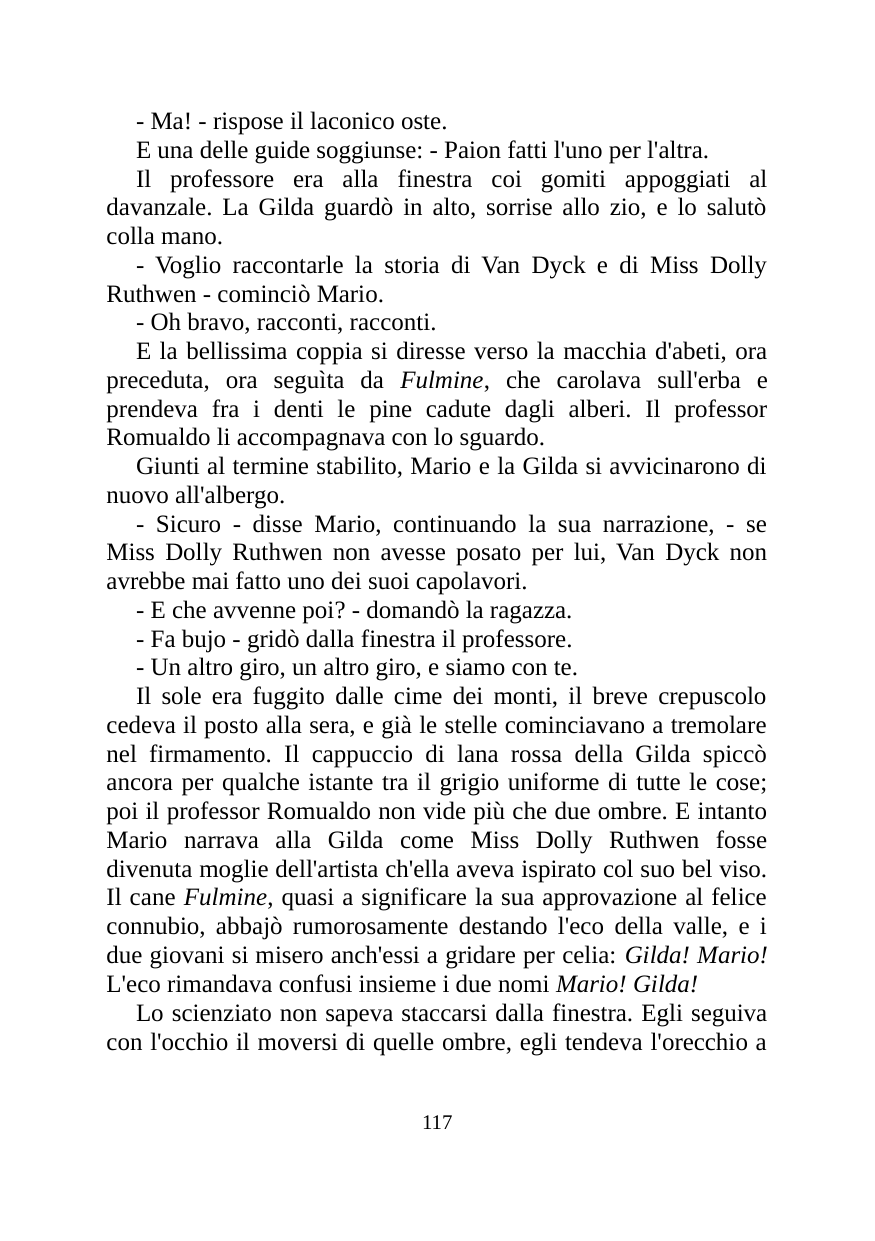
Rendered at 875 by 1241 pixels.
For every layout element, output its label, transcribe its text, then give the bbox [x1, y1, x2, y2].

text - Fa bujo - gridò dalla finestra il professore. [106, 624, 768, 652]
text - Oh bravo, racconti, racconti. [106, 307, 768, 336]
text - Ma! - rispose il laconico oste. [106, 106, 768, 135]
text - Un altro giro, un altro giro, e siamo con te. [106, 652, 768, 681]
text Il professore era alla finestra coi gomiti appoggiati al davanzale. La Gilda guardò in alto, sorrise allo zio, e lo salutò colla mano. [106, 164, 768, 250]
text - E che avvenne poi? - domandò la ragazza. [106, 595, 768, 624]
text Giunti al termine stabilito, Mario e la Gilda si avvicinarono di nuovo all'albergo. [106, 451, 768, 509]
text Il sole era fuggito dalle cime dei monti, il breve crepuscolo cedeva il posto alla sera, e già le stelle cominciavano a tremolare nel firmamento. Il cappuccio di lana rossa della Gilda spiccò ancora per qualche istante tra il grigio uniforme di tutte le cose; poi il professor Romualdo non vide più che due ombre. E intanto Mario narrava alla Gilda come Miss Dolly Ruthwen fosse divenuta moglie dell'artista ch'ella aveva ispirato col suo bel viso. Il cane Fulmine, quasi a significare la sua approvazione al felice connubio, abbajò rumorosamente destando l'eco della valle, e i due giovani si misero anch'essi a gridare per celia: Gilda! Mario! L'eco rimandava confusi insieme i due nomi Mario! Gilda! [106, 681, 768, 998]
text Lo scienziato non sapeva staccarsi dalla finestra. Egli seguiva con l'occhio il moversi di quelle ombre, egli tendeva l'orecchio a [106, 998, 768, 1056]
text E la bellissima coppia si diresse verso la macchia d'abeti, ora preceduta, ora seguìta da Fulmine, che carolava sull'erba e prendeva fra i denti le pine cadute dagli alberi. Il professor Romualdo li accompagnava con lo sguardo. [106, 336, 768, 451]
text - Sicuro - disse Mario, continuando la sua narrazione, - se Miss Dolly Ruthwen non avesse posato per lui, Van Dyck non avrebbe mai fatto uno dei suoi capolavori. [106, 509, 768, 595]
text - Voglio raccontarle la storia di Van Dyck e di Miss Dolly Ruthwen - cominciò Mario. [106, 250, 768, 307]
text E una delle guide soggiunse: - Paion fatti l'uno per l'altra. [106, 135, 768, 164]
